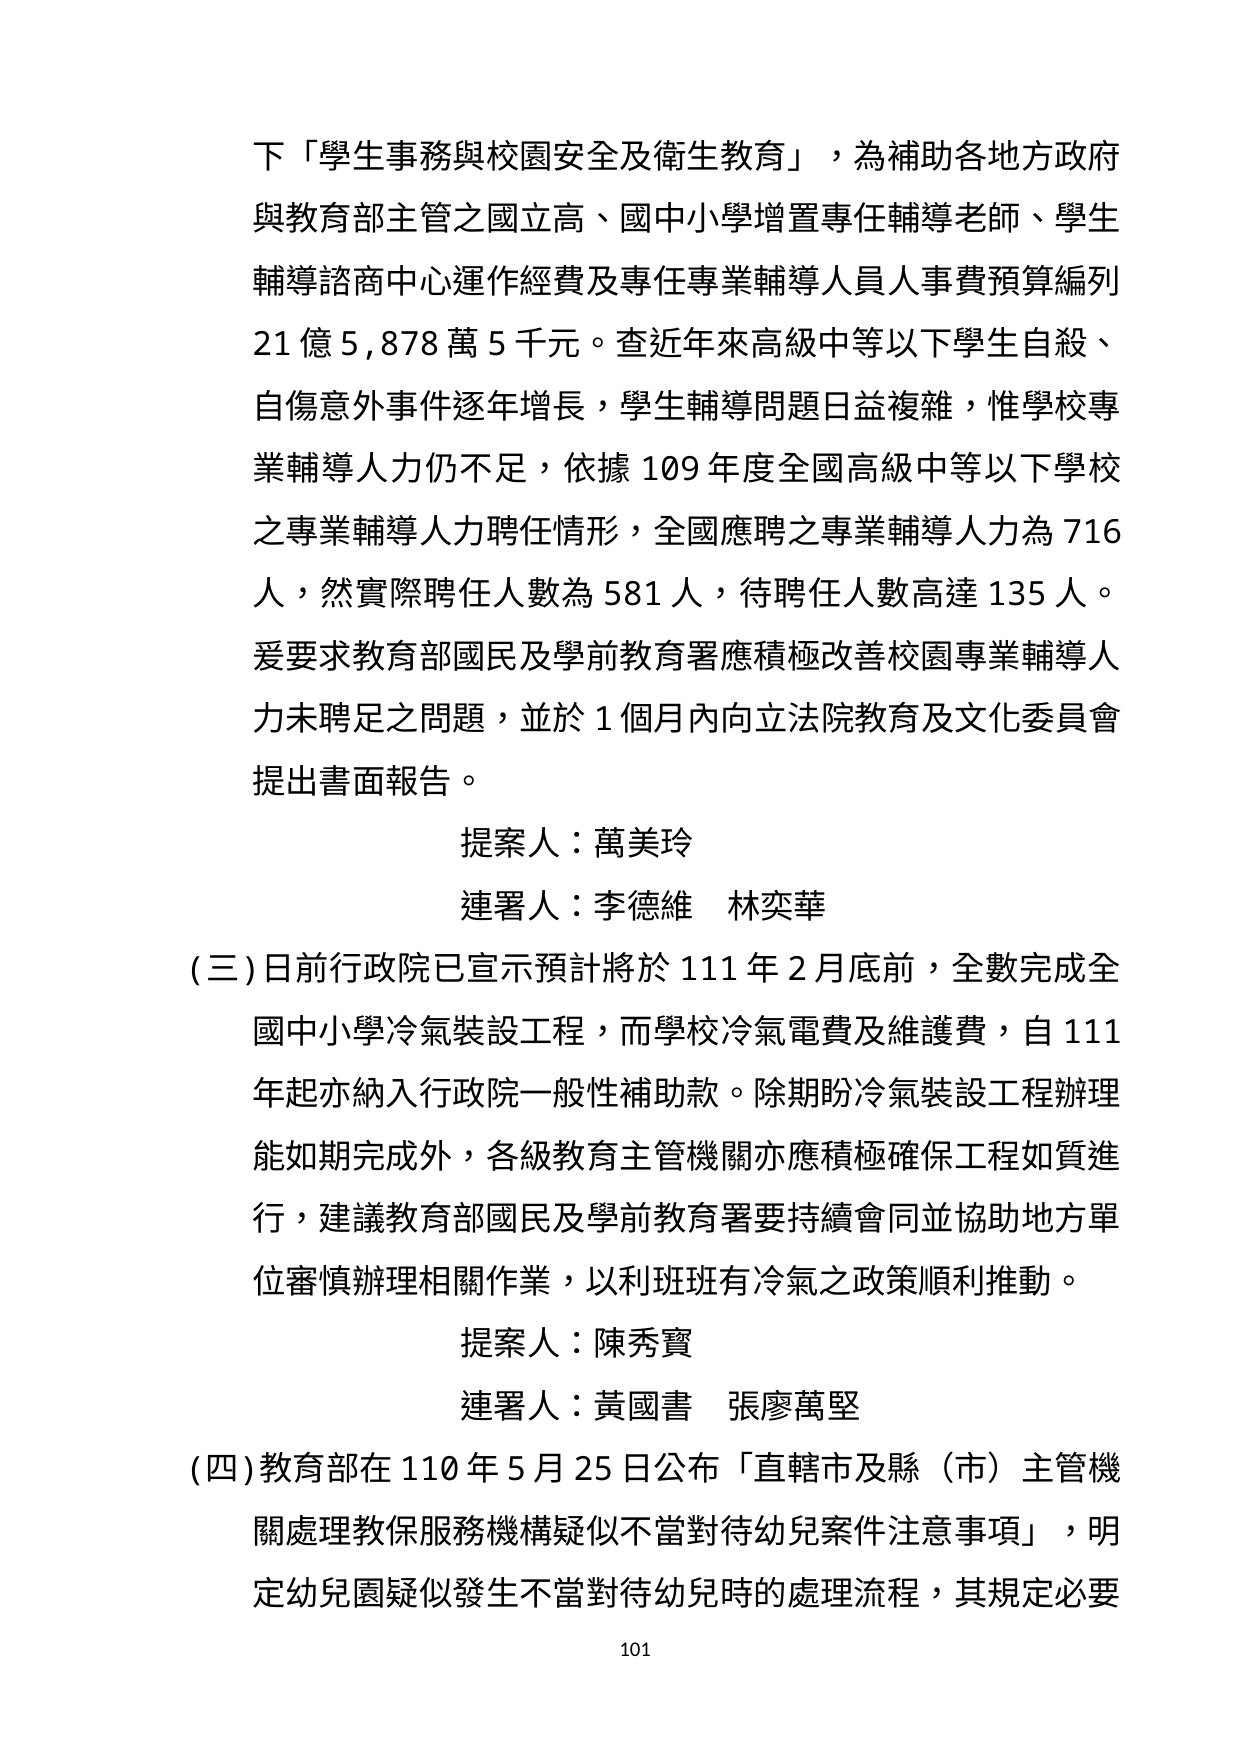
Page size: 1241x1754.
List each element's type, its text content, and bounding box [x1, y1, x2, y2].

text 提案人：萬美玲 [460, 800, 1122, 862]
text 下「學生事務與校園安全及衛生教育」，為補助各地方政府與教育部主管之國立高、國中小學增置專任輔導老師、學生輔導諮商中心運作經費及專任專業輔導人員人事費預算編列21億5,878萬5千元。查近年來高級中等以下學生自殺、自傷意外事件逐年增長，學生輔導問題日益複雜，惟學校專業輔導人力仍不足，依據109年度全國高級中等以下學校之專業輔導人力聘任情形，全國應聘之專業輔導人力為716人，然實際聘任人數為581人，待聘任人數高達135人。爰要求教育部國民及學前教育署應積極改善校園專業輔導人力未聘足之問題，並於1個月內向立法院教育及文化委員會提出書面報告。 [185, 112, 1122, 800]
text 連署人：李德維 林奕華 [460, 862, 1122, 925]
text (四)教育部在110年5月25日公布「直轄市及縣（市）主管機關處理教保服務機構疑似不當對待幼兒案件注意事項」，明定幼兒園疑似發生不當對待幼兒時的處理流程，其規定必要 [185, 1425, 1122, 1612]
text 提案人：陳秀寳 [460, 1300, 1122, 1362]
text 連署人：黃國書 張廖萬堅 [460, 1362, 1122, 1425]
text (三)日前行政院已宣示預計將於111年2月底前，全數完成全國中小學冷氣裝設工程，而學校冷氣電費及維護費，自111年起亦納入行政院一般性補助款。除期盼冷氣裝設工程辦理能如期完成外，各級教育主管機關亦應積極確保工程如質進行，建議教育部國民及學前教育署要持續會同並協助地方單位審慎辦理相關作業，以利班班有冷氣之政策順利推動。 [185, 925, 1122, 1300]
